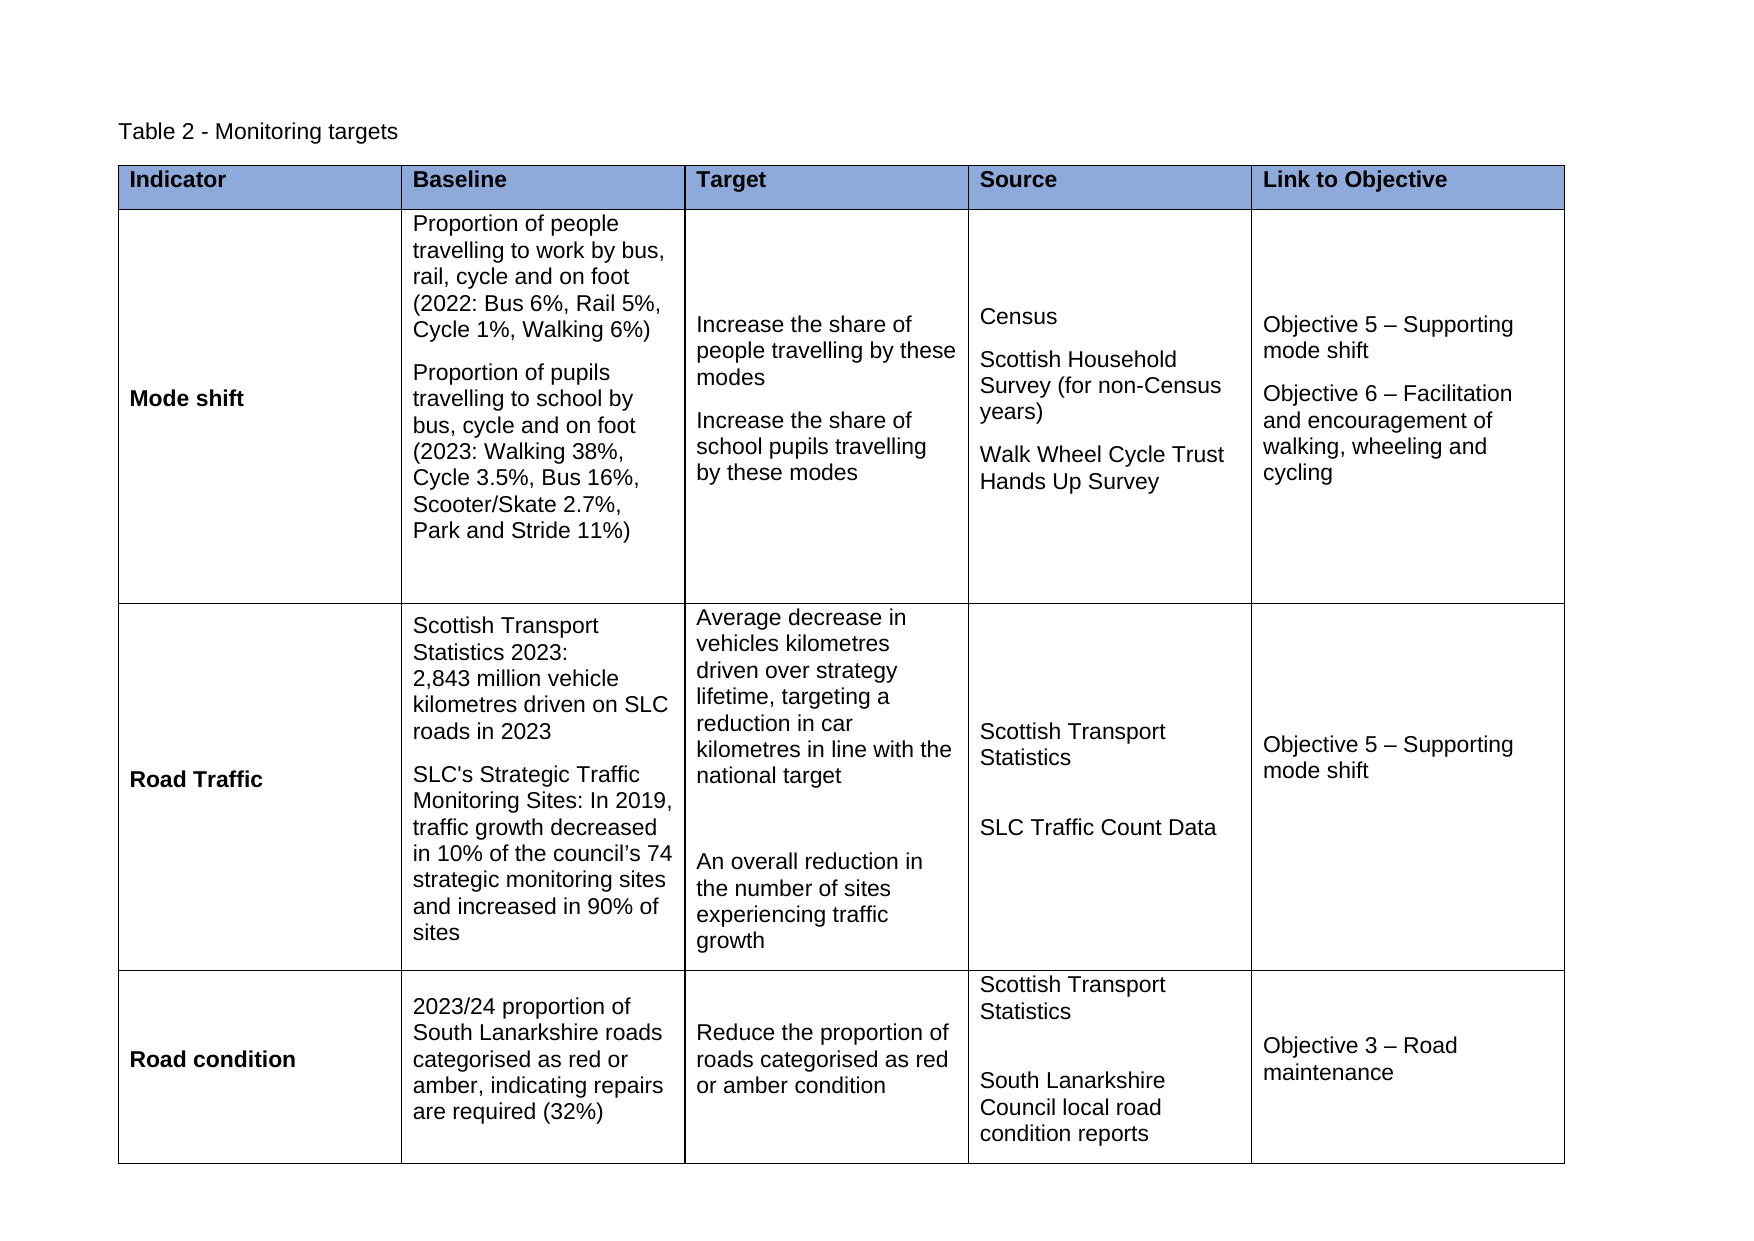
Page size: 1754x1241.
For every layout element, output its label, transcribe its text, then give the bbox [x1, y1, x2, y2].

table_cell Road condition [119, 971, 401, 1163]
table_cell Objective 3 – Road maintenance [1252, 971, 1564, 1163]
table_header Link to Objective [1252, 166, 1564, 209]
table_cell Objective 5 – Supporting mode shift Objective 6 – Facilitation and encouragement of walking, wheeling and cycling [1252, 210, 1564, 603]
table_cell Road Traffic [119, 604, 401, 970]
table_cell Scottish Transport Statistics 2023: 2,843 million vehicle kilometres driven on SLC roads in 2023 SLC's Strategic Traffic Monitoring Sites: In 2019, traffic growth decreased in 10% of the council’s 74 strategic monitoring sites and increased in 90% of sites [402, 604, 684, 970]
table_cell 2023/24 proportion of South Lanarkshire roads categorised as red or amber, indicating repairs are required (32%) [402, 971, 684, 1163]
table_cell Scottish Transport Statistics SLC Traffic Count Data [969, 604, 1251, 970]
table_cell Reduce the proportion of roads categorised as red or amber condition [686, 971, 968, 1163]
table_header Indicator [119, 166, 401, 209]
table_cell Census Scottish Household Survey (for non-Census years) Walk Wheel Cycle Trust Hands Up Survey [969, 210, 1251, 603]
table_cell Proportion of people travelling to work by bus, rail, cycle and on foot (2022: Bus 6%, Rail 5%, Cycle 1%, Walking 6%) Proportion of pupils travelling to school by bus, cycle and on foot (2023: Walking 38%, Cycle 3.5%, Bus 16%, Scooter/Skate 2.7%, Park and Stride 11%) [402, 210, 684, 603]
table_header Target [686, 166, 968, 209]
table_header Baseline [402, 166, 684, 209]
table_cell Increase the share of people travelling by these modes Increase the share of school pupils travelling by these modes [686, 210, 968, 603]
table_cell Average decrease in vehicles kilometres driven over strategy lifetime, targeting a reduction in car kilometres in line with the national target An overall reduction in the number of sites experiencing traffic growth [686, 604, 968, 970]
table_header Source [969, 166, 1251, 209]
text Table 2 - Monitoring targets [118, 118, 1636, 144]
table_cell Mode shift [119, 210, 401, 603]
table_cell Objective 5 – Supporting mode shift [1252, 604, 1564, 970]
table_cell Scottish Transport Statistics South Lanarkshire Council local road condition reports [969, 971, 1251, 1163]
